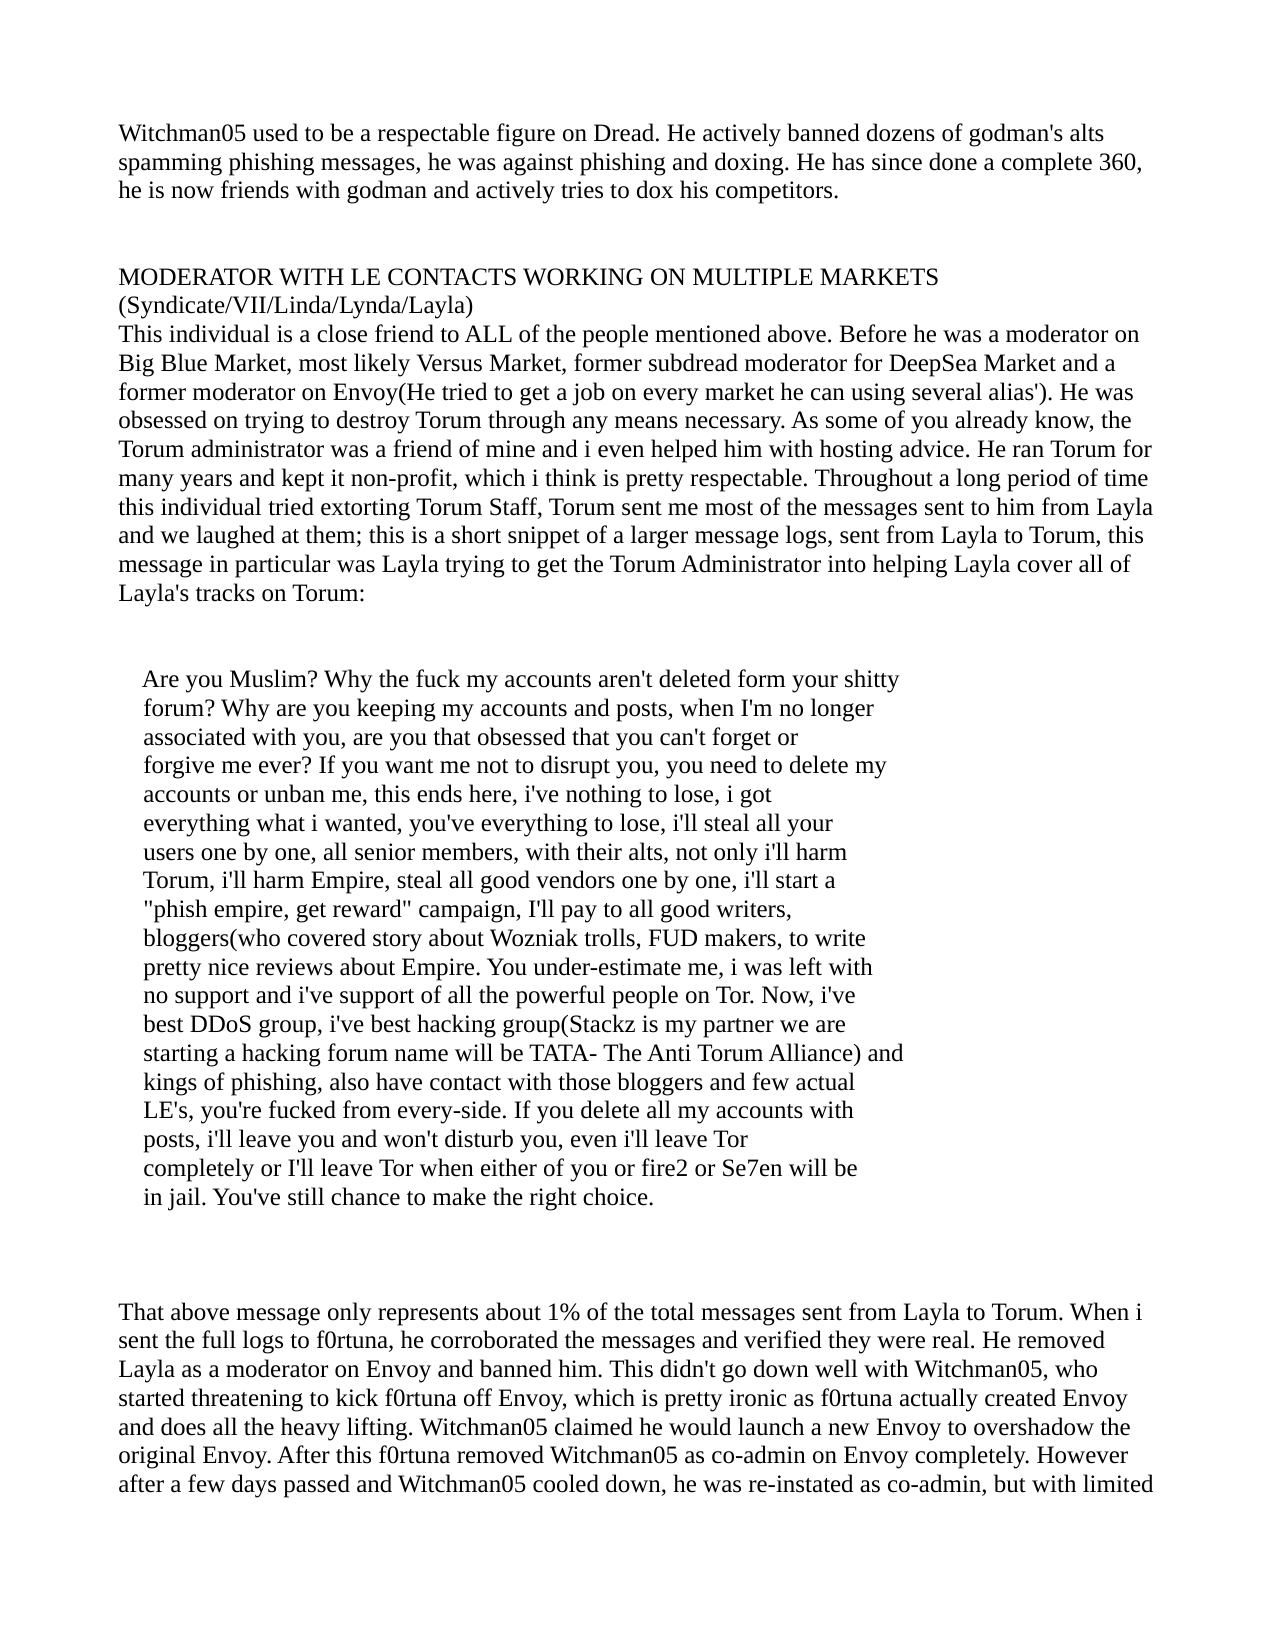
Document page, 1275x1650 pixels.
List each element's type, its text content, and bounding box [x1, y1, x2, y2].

text starting a hacking forum name will be TATA- The Anti Torum Alliance) and [118, 1038, 1157, 1067]
text forum? Why are you keeping my accounts and posts, when I'm no longer [118, 693, 1157, 722]
text users one by one, all senior members, with their alts, not only i'll harm [118, 837, 1157, 866]
text Are you Muslim? Why the fuck my accounts aren't deleted form your shitty [118, 664, 1157, 693]
text This individual is a close friend to ALL of the people mentioned above. Before he was a moderator on Big Blue Market, most likely Versus Market, former subdread moderator for DeepSea Market and a former moderator on Envoy(He tried to get a job on every market he can using several alias'). He was obsessed on trying to destroy Torum through any means necessary. As some of you already know, the Torum administrator was a friend of mine and i even helped him with hosting advice. He ran Torum for many years and kept it non-profit, which i think is pretty respectable. Throughout a long period of time this individual tried extorting Torum Staff, Torum sent me most of the messages sent to him from Layla and we laughed at them; this is a short snippet of a larger message logs, sent from Layla to Torum, this message in particular was Layla trying to get the Torum Administrator into helping Layla cover all of Layla's tracks on Torum: [118, 319, 1157, 607]
text Witchman05 used to be a respectable figure on Dread. He actively banned dozens of godman's alts spamming phishing messages, he was against phishing and doxing. He has since done a complete 360, he is now friends with godman and actively tries to dox his competitors. [118, 118, 1157, 204]
text LE's, you're fucked from every-side. If you delete all my accounts with [118, 1096, 1157, 1124]
text forgive me ever? If you want me not to disrupt you, you need to delete my [118, 751, 1157, 779]
text accounts or unban me, this ends here, i've nothing to lose, i got [118, 779, 1157, 808]
text completely or I'll leave Tor when either of you or fire2 or Se7en will be [118, 1153, 1157, 1182]
text bloggers(who covered story about Wozniak trolls, FUD makers, to write [118, 923, 1157, 952]
text associated with you, are you that obsessed that you can't forget or [118, 722, 1157, 751]
text pretty nice reviews about Empire. You under-estimate me, i was left with [118, 952, 1157, 981]
text kings of phishing, also have contact with those bloggers and few actual [118, 1067, 1157, 1096]
text best DDoS group, i've best hacking group(Stackz is my partner we are [118, 1009, 1157, 1038]
text That above message only represents about 1% of the total messages sent from Layla to Torum. When i sent the full logs to f0rtuna, he corroborated the messages and verified they were real. He removed Layla as a moderator on Envoy and banned him. This didn't go down well with Witchman05, who started threatening to kick f0rtuna off Envoy, which is pretty ironic as f0rtuna actually created Envoy and does all the heavy lifting. Witchman05 claimed he would launch a new Envoy to overshadow the original Envoy. After this f0rtuna removed Witchman05 as co-admin on Envoy completely. However after a few days passed and Witchman05 cooled down, he was re-instated as co-admin, but with limited [118, 1297, 1157, 1498]
text no support and i've support of all the powerful people on Tor. Now, i've [118, 981, 1157, 1009]
text MODERATOR WITH LE CONTACTS WORKING ON MULTIPLE MARKETS (Syndicate/VII/Linda/Lynda/Layla) [118, 262, 1157, 319]
text everything what i wanted, you've everything to lose, i'll steal all your [118, 808, 1157, 837]
text "phish empire, get reward" campaign, I'll pay to all good writers, [118, 894, 1157, 923]
text posts, i'll leave you and won't disturb you, even i'll leave Tor [118, 1124, 1157, 1153]
text Torum, i'll harm Empire, steal all good vendors one by one, i'll start a [118, 866, 1157, 894]
text in jail. You've still chance to make the right choice. [118, 1182, 1157, 1211]
